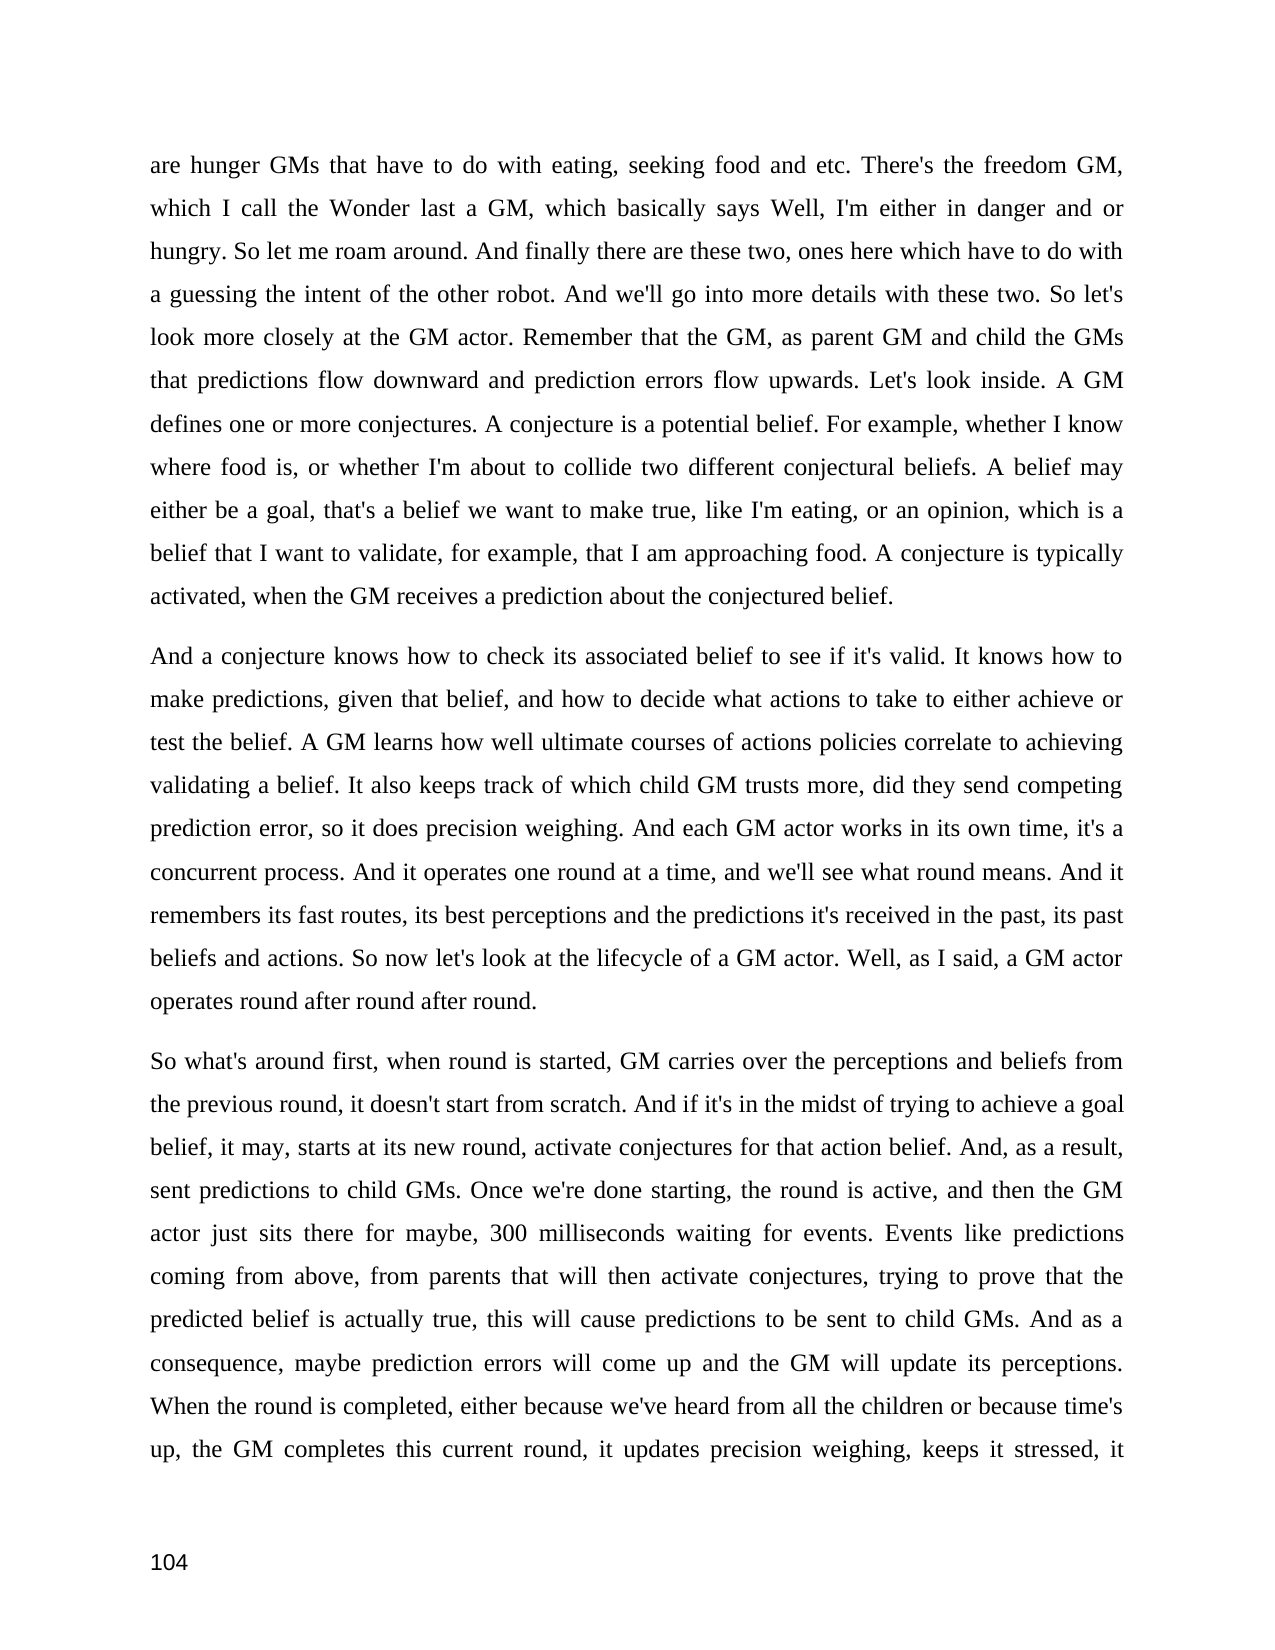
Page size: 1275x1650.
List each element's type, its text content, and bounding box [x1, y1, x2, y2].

text So what's around first, when round is started, GM carries over the perceptions and beliefs from the previous round, it doesn't start from scratch. And if it's in the midst of trying to achieve a goal belief, it may, starts at its new round, activate conjectures for that action belief. And, as a result, sent predictions to child GMs. Once we're done starting, the round is active, and then the GM actor just sits there for maybe, 300 milliseconds waiting for events. Events like predictions coming from above, from parents that will then activate conjectures, trying to prove that the predicted belief is actually true, this will cause predictions to be sent to child GMs. And as a consequence, maybe prediction errors will come up and the GM will update its perceptions. When the round is completed, either because we've heard from all the children or because time's up, the GM completes this current round, it updates precision weighing, keeps it stressed, it [150, 1046, 1125, 1463]
text are hunger GMs that have to do with eating, seeking food and etc. There's the freedom GM, which I call the Wonder last a GM, which basically says Well, I'm either in danger and or hungry. So let me roam around. And finally there are these two, ones here which have to do with a guessing the intent of the other robot. And we'll go into more details with these two. So let's look more closely at the GM actor. Remember that the GM, as parent GM and child the GMs that predictions flow downward and prediction errors flow upwards. Let's look inside. A GM defines one or more conjectures. A conjecture is a potential belief. For example, whether I know where food is, or whether I'm about to collide two different conjectural beliefs. A belief may either be a goal, that's a belief we want to make true, like I'm eating, or an opinion, which is a belief that I want to validate, for example, that I am approaching food. A conjecture is typically activated, when the GM receives a prediction about the conjectured belief. [150, 150, 1125, 610]
text And a conjecture knows how to check its associated belief to see if it's valid. It knows how to make predictions, given that belief, and how to decide what actions to take to either achieve or test the belief. A GM learns how well ultimate courses of actions policies correlate to achieving validating a belief. It also keeps track of which child GM trusts more, did they send competing prediction error, so it does precision weighing. And each GM actor works in its own time, it's a concurrent process. And it operates one round at a time, and we'll see what round means. And it remembers its fast routes, its best perceptions and the predictions it's received in the past, its past beliefs and actions. So now let's look at the lifecycle of a GM actor. Well, as I said, a GM actor operates round after round after round. [150, 641, 1125, 1015]
